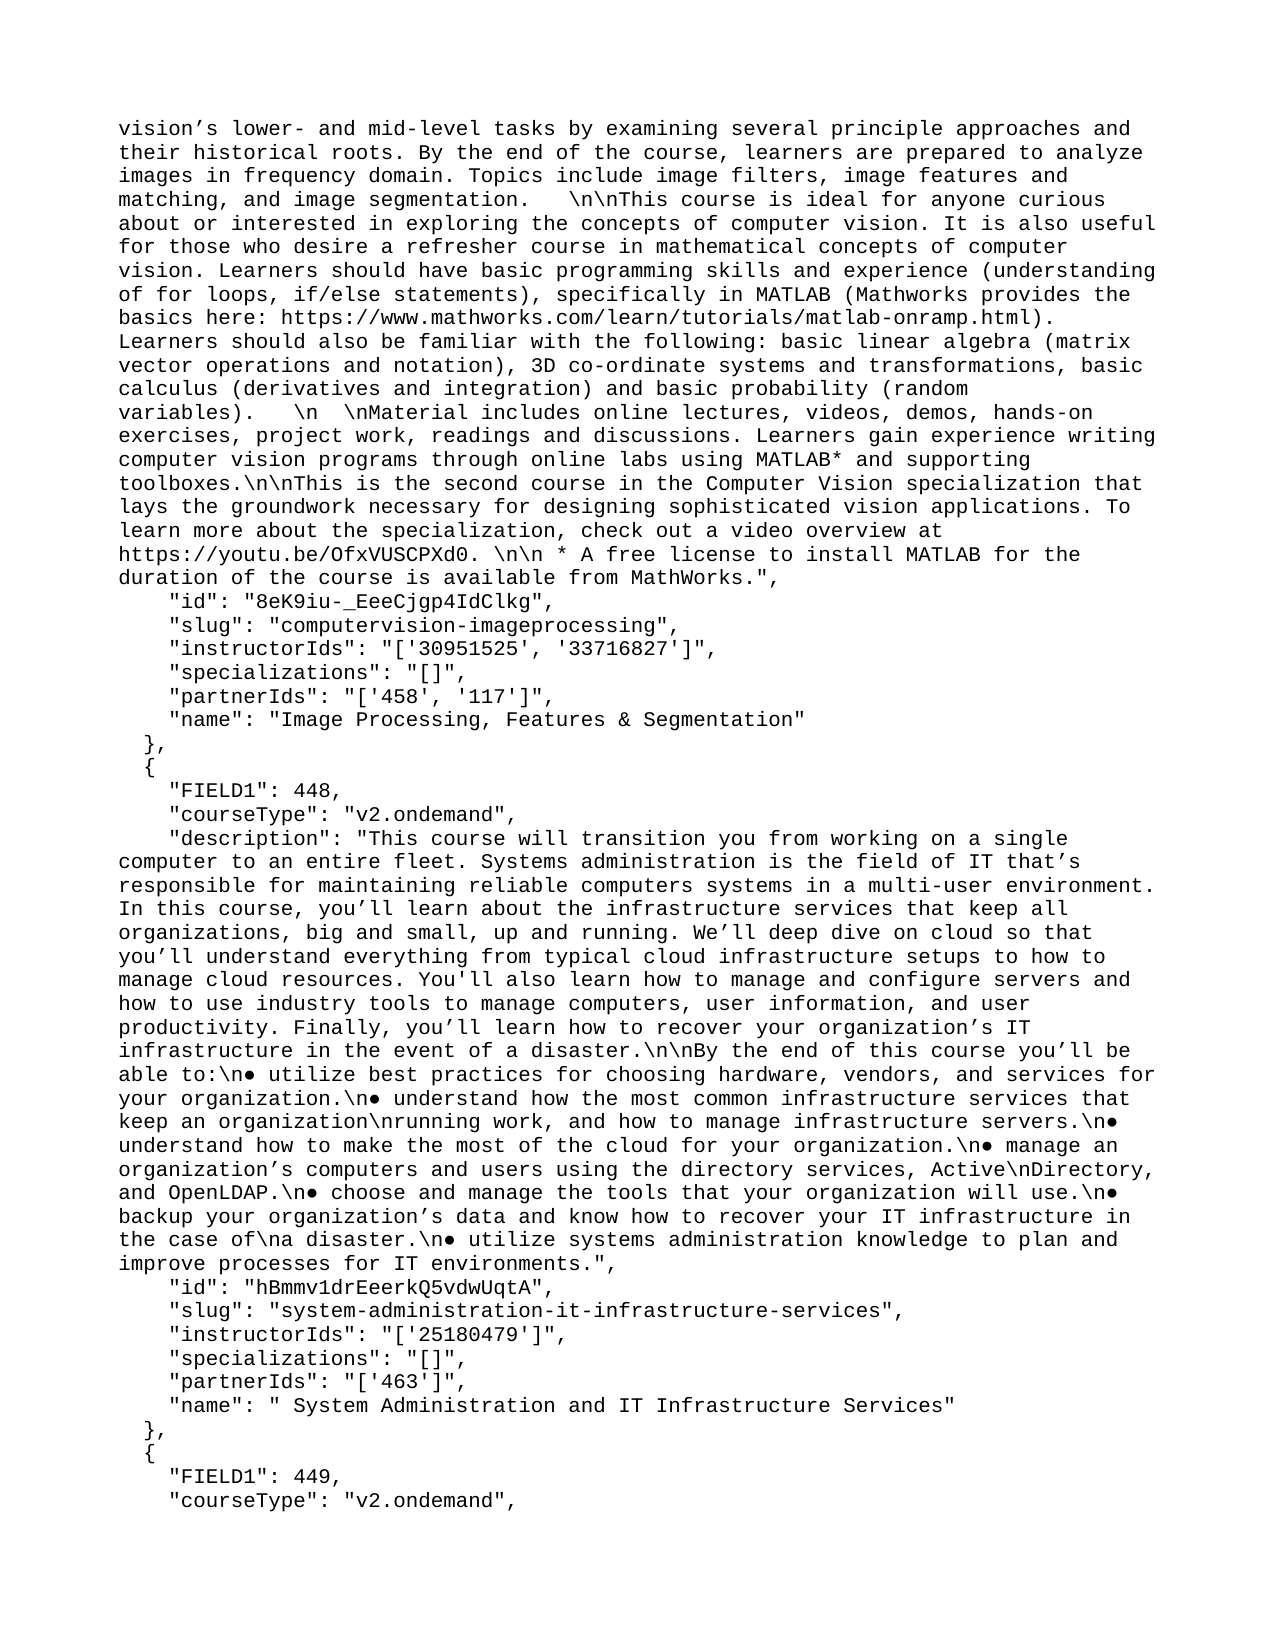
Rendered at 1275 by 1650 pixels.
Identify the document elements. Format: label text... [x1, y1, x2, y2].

text "name": "Image Processing, Features & Segmentation" [118, 709, 1157, 733]
text vision’s lower- and mid-level tasks by examining several principle approaches and their historical roots. By the end of the course, learners are prepared to analyze images in frequency domain. Topics include image filters, image features and matching, and image segmentation. \n\nThis course is ideal for anyone curious about or interested in exploring the concepts of computer vision. It is also useful for those who desire a refresher course in mathematical concepts of computer vision. Learners should have basic programming skills and experience (understanding of for loops, if/else statements), specifically in MATLAB (Mathworks provides the basics here: https://www.mathworks.com/learn/tutorials/matlab-onramp.html). Learners should also be familiar with the following: basic linear algebra (matrix vector operations and notation), 3D co-ordinate systems and transformations, basic calculus (derivatives and integration) and basic probability (random variables). \n \nMaterial includes online lectures, videos, demos, hands-on exercises, project work, readings and discussions. Learners gain experience writing computer vision programs through online labs using MATLAB* and supporting toolboxes.\n\nThis is the second course in the Computer Vision specialization that lays the groundwork necessary for designing sophisticated vision applications. To learn more about the specialization, check out a video overview at https://youtu.be/OfxVUSCPXd0. \n\n * A free license to install MATLAB for the duration of the course is available from MathWorks.", [118, 118, 1157, 591]
text "name": " System Administration and IT Infrastructure Services" [118, 1395, 1157, 1419]
text "partnerIds": "['463']", [118, 1371, 1157, 1395]
text }, [118, 1419, 1157, 1442]
text { [118, 757, 1157, 780]
text "partnerIds": "['458', '117']", [118, 686, 1157, 709]
text }, [118, 733, 1157, 757]
text "FIELD1": 448, [118, 780, 1157, 804]
text { [118, 1442, 1157, 1466]
text "courseType": "v2.ondemand", [118, 1489, 1157, 1513]
text "FIELD1": 449, [118, 1466, 1157, 1489]
text "instructorIds": "['25180479']", [118, 1324, 1157, 1348]
text "id": "hBmmv1drEeerkQ5vdwUqtA", [118, 1277, 1157, 1300]
text "id": "8eK9iu-_EeeCjgp4IdClkg", [118, 591, 1157, 615]
text "instructorIds": "['30951525', '33716827']", [118, 638, 1157, 662]
text "description": "This course will transition you from working on a single computer to an entire fleet. Systems administration is the field of IT that’s responsible for maintaining reliable computers systems in a multi-user environment. In this course, you’ll learn about the infrastructure services that keep all organizations, big and small, up and running. We’ll deep dive on cloud so that you’ll understand everything from typical cloud infrastructure setups to how to manage cloud resources. You'll also learn how to manage and configure servers and how to use industry tools to manage computers, user information, and user productivity. Finally, you’ll learn how to recover your organization’s IT infrastructure in the event of a disaster.\n\nBy the end of this course you’ll be able to:\n● utilize best practices for choosing hardware, vendors, and services for your organization.\n● understand how the most common infrastructure services that keep an organization\nrunning work, and how to manage infrastructure servers.\n● understand how to make the most of the cloud for your organization.\n● manage an organization’s computers and users using the directory services, Active\nDirectory, and OpenLDAP.\n● choose and manage the tools that your organization will use.\n● backup your organization’s data and know how to recover your IT infrastructure in the case of\na disaster.\n● utilize systems administration knowledge to plan and improve processes for IT environments.", [118, 827, 1157, 1277]
text "courseType": "v2.ondemand", [118, 804, 1157, 827]
text "specializations": "[]", [118, 1348, 1157, 1371]
text "slug": "computervision-imageprocessing", [118, 615, 1157, 638]
text "specializations": "[]", [118, 662, 1157, 686]
text "slug": "system-administration-it-infrastructure-services", [118, 1300, 1157, 1324]
